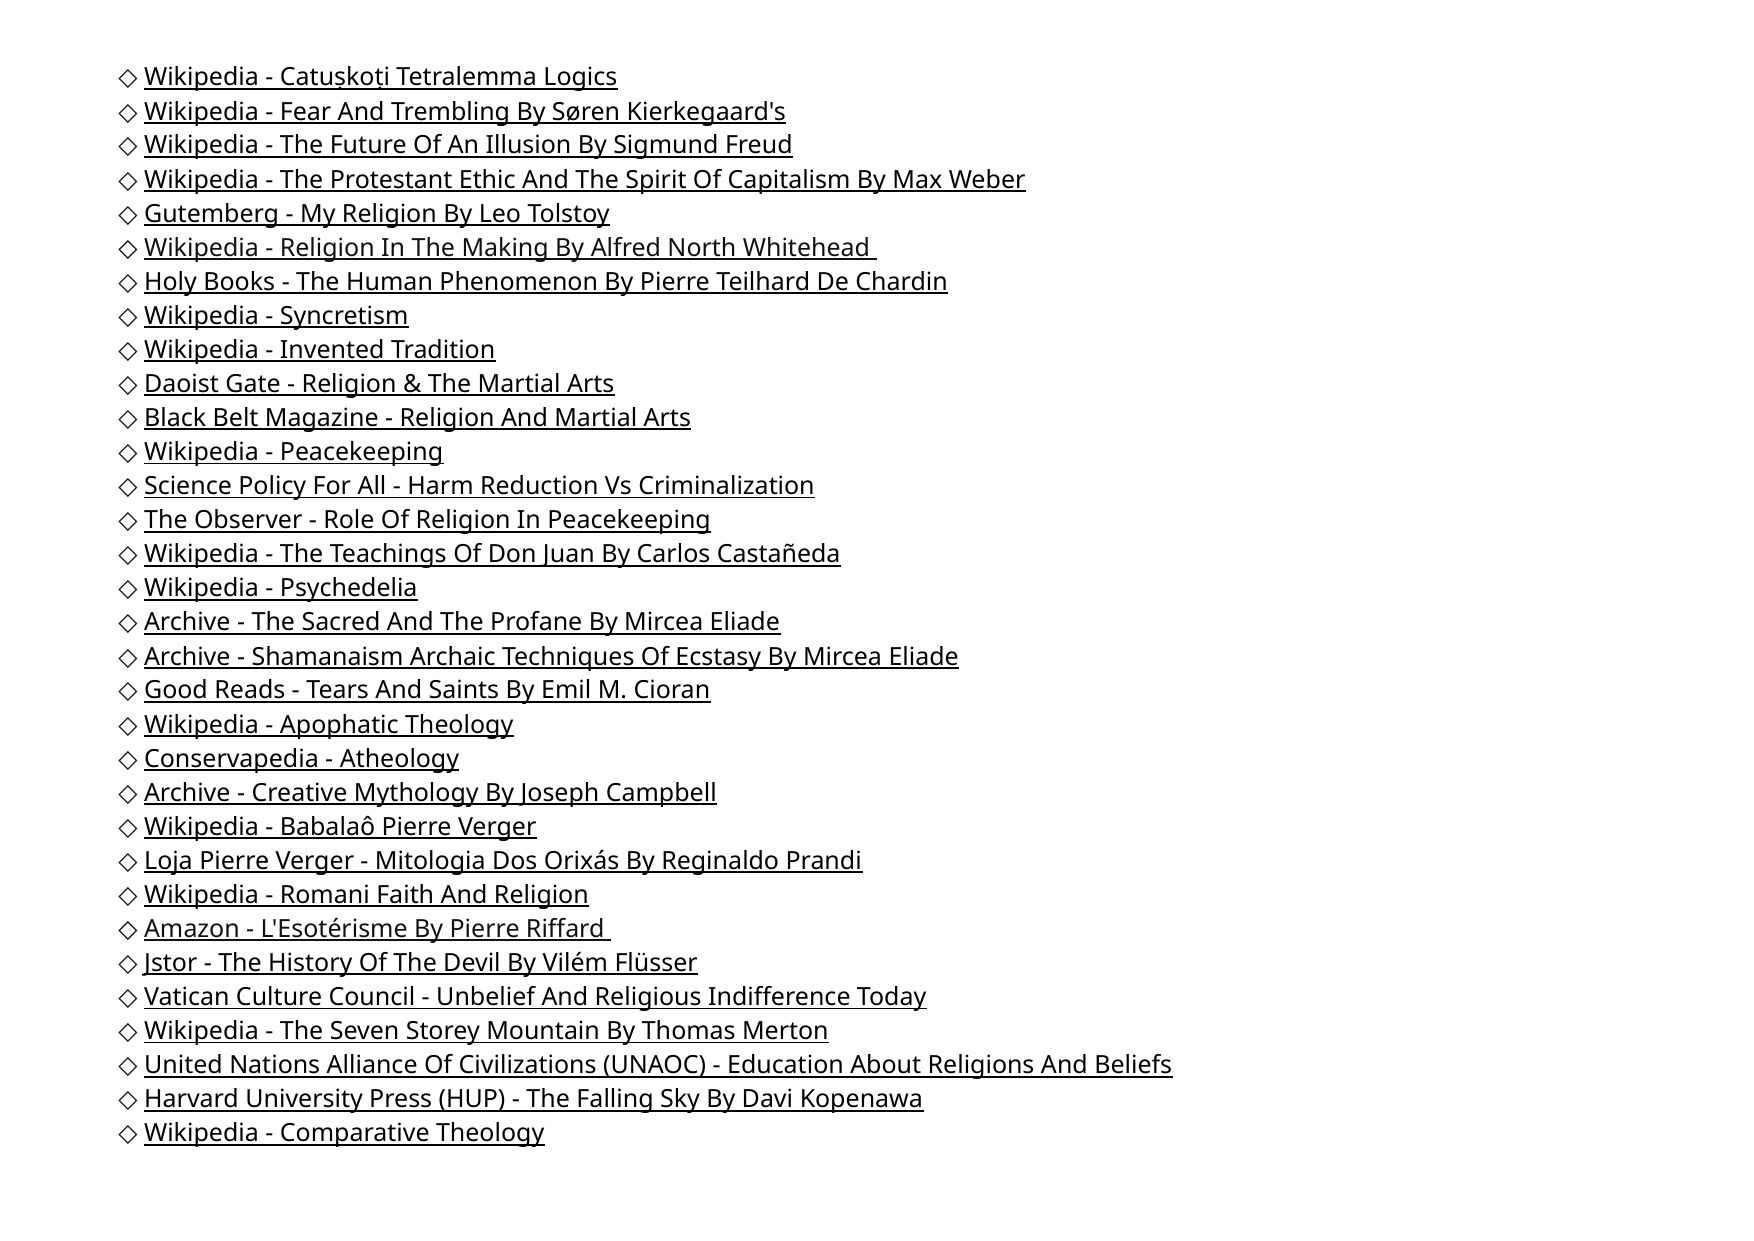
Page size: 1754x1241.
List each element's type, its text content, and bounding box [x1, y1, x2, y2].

text ◇ Wikipedia - Peacekeeping [118, 434, 1695, 468]
text ◇ Wikipedia - The Protestant Ethic And The Spirit Of Capitalism By Max Weber [118, 161, 1695, 195]
text ◇ Holy Books - The Human Phenomenon By Pierre Teilhard De Chardin [118, 263, 1695, 297]
text ◇ The Observer - Role Of Religion In Peacekeeping [118, 502, 1695, 536]
text ◇ Wikipedia - Comparative Theology [118, 1115, 1695, 1149]
text ◇ Archive - The Sacred And The Profane By Mircea Eliade [118, 604, 1695, 638]
text ◇ Wikipedia - Psychedelia [118, 570, 1695, 604]
text ◇ Archive - Creative Mythology By Joseph Campbell [118, 774, 1695, 808]
text ◇ Wikipedia - Syncretism [118, 297, 1695, 332]
text ◇ Vatican Culture Council - Unbelief And Religious Indifference Today [118, 979, 1695, 1013]
text ◇ Wikipedia - The Future Of An Illusion By Sigmund Freud [118, 127, 1695, 161]
text ◇ Wikipedia - The Teachings Of Don Juan By Carlos Castañeda [118, 536, 1695, 570]
text ◇ Wikipedia - Invented Tradition [118, 332, 1695, 366]
text ◇ United Nations Alliance Of Civilizations (UNAOC) - Education About Religions And Beliefs [118, 1047, 1695, 1081]
text ◇ Loja Pierre Verger - Mitologia Dos Orixás By Reginaldo Prandi [118, 842, 1695, 877]
text ◇ Science Policy For All - Harm Reduction Vs Criminalization [118, 468, 1695, 502]
text ◇ Conservapedia - Atheology [118, 740, 1695, 774]
text ◇ Wikipedia - Religion In The Making By Alfred North Whitehead [118, 229, 1695, 263]
text ◇ Harvard University Press (HUP) - The Falling Sky By Davi Kopenawa [118, 1081, 1695, 1115]
text ◇ Wikipedia - Catuṣkoṭi Tetralemma Logics [118, 59, 1695, 93]
text ◇ Wikipedia - Fear And Trembling By Søren Kierkegaard's [118, 93, 1695, 127]
text ◇ Jstor - The History Of The Devil By Vilém Flüsser [118, 945, 1695, 979]
text ◇ Good Reads - Tears And Saints By Emil M. Cioran [118, 672, 1695, 706]
text ◇ Archive - Shamanaism Archaic Techniques Of Ecstasy By Mircea Eliade [118, 638, 1695, 672]
text ◇ Wikipedia - Babalaô Pierre Verger [118, 808, 1695, 842]
text ◇ Black Belt Magazine - Religion And Martial Arts [118, 400, 1695, 434]
text ◇ Gutemberg - My Religion By Leo Tolstoy [118, 195, 1695, 229]
text ◇ Wikipedia - Apophatic Theology [118, 706, 1695, 740]
text ◇ Wikipedia - The Seven Storey Mountain By Thomas Merton [118, 1013, 1695, 1047]
text ◇ Daoist Gate - Religion & The Martial Arts [118, 366, 1695, 400]
text ◇ Wikipedia - Romani Faith And Religion [118, 877, 1695, 911]
text ◇ Amazon - L'Esotérisme By Pierre Riffard [118, 911, 1695, 945]
